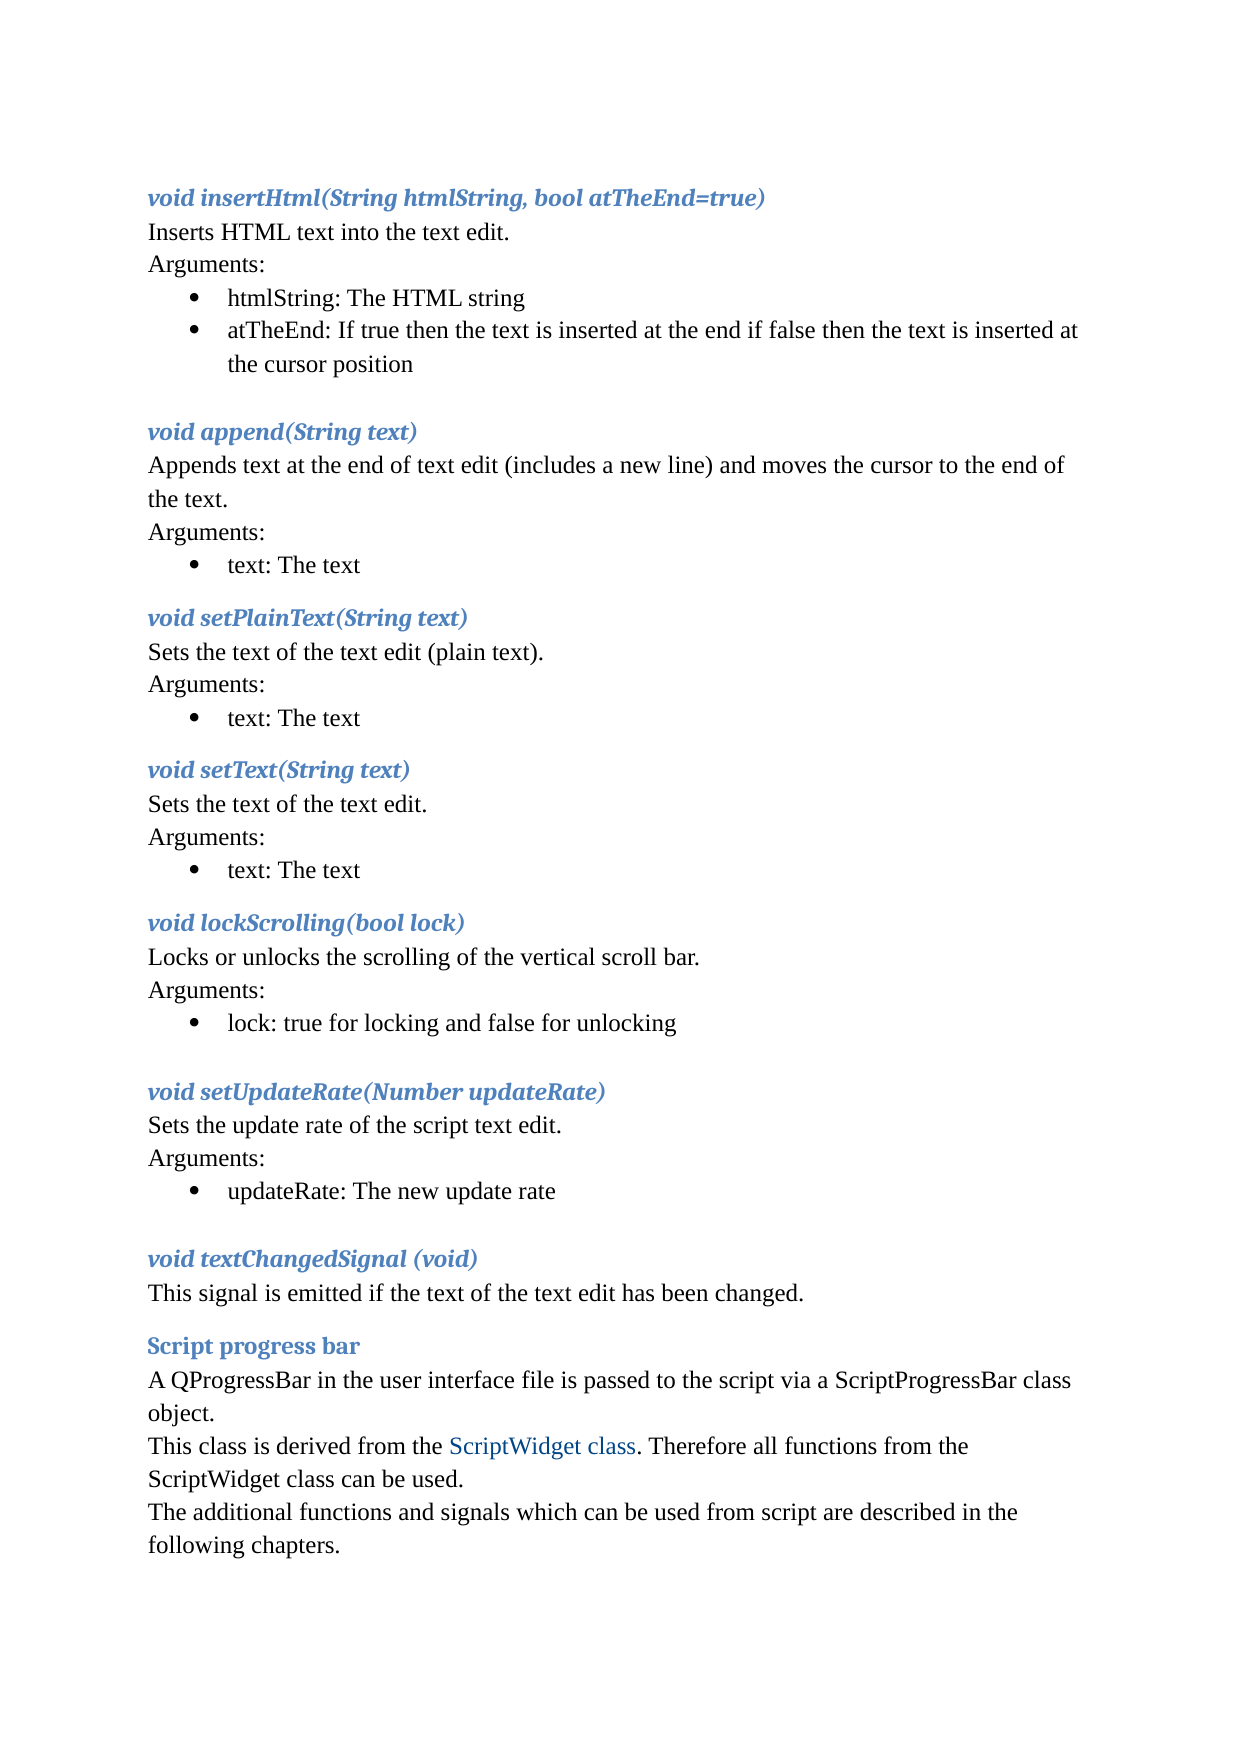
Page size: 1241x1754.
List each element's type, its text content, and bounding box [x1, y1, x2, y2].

subtitle void append(String text) [148, 418, 1093, 446]
text Sets the update rate of the script text edit. [148, 1110, 1093, 1139]
text Inserts HTML text into the text edit. [148, 217, 1093, 245]
subtitle void setUpdateRate(Number updateRate) [148, 1077, 1093, 1106]
list text: The text [190, 856, 1093, 884]
subtitle void setPlainText(String text) [148, 603, 1093, 632]
subtitle void textChangedSignal (void) [148, 1245, 1093, 1274]
list text: The text [190, 550, 1093, 578]
text Sets the text of the text edit. [148, 789, 1093, 818]
text Arguments: [148, 975, 1093, 1004]
list htmlString: The HTML string [190, 283, 1093, 311]
text Arguments: [148, 822, 1093, 851]
text Appends text at the end of text edit (includes a new line) and moves the cursor to the end of the text. [148, 451, 1093, 512]
text Arguments: [148, 669, 1093, 698]
text The additional functions and signals which can be used from script are described in the following chapters. [148, 1497, 1093, 1559]
list text: The text [190, 703, 1093, 731]
list atTheEnd: If true then the text is inserted at the end if false then the text is inserted at the cursor position [190, 316, 1093, 377]
subtitle void insertHtml(String htmlString, bool atTheEnd=true) [148, 183, 1093, 212]
subtitle void lockScrolling(bool lock) [148, 909, 1093, 938]
text A QProgressBar in the user interface file is passed to the script via a ScriptProgressBar class object. [148, 1365, 1093, 1427]
list updateRate: The new update rate [190, 1176, 1093, 1205]
subtitle void setText(String text) [148, 756, 1093, 785]
list lock: true for locking and false for unlocking [190, 1008, 1093, 1037]
subtitle Script progress bar [148, 1332, 1093, 1361]
text Arguments: [148, 1143, 1093, 1172]
text This class is derived from the ScriptWidget class. Therefore all functions from the ScriptWidget class can be used. [148, 1431, 1093, 1493]
text Locks or unlocks the scrolling of the vertical scroll bar. [148, 942, 1093, 971]
text Sets the text of the text edit (plain text). [148, 637, 1093, 665]
text This signal is emitted if the text of the text edit has been changed. [148, 1278, 1093, 1307]
text Arguments: [148, 249, 1093, 278]
text Arguments: [148, 517, 1093, 545]
